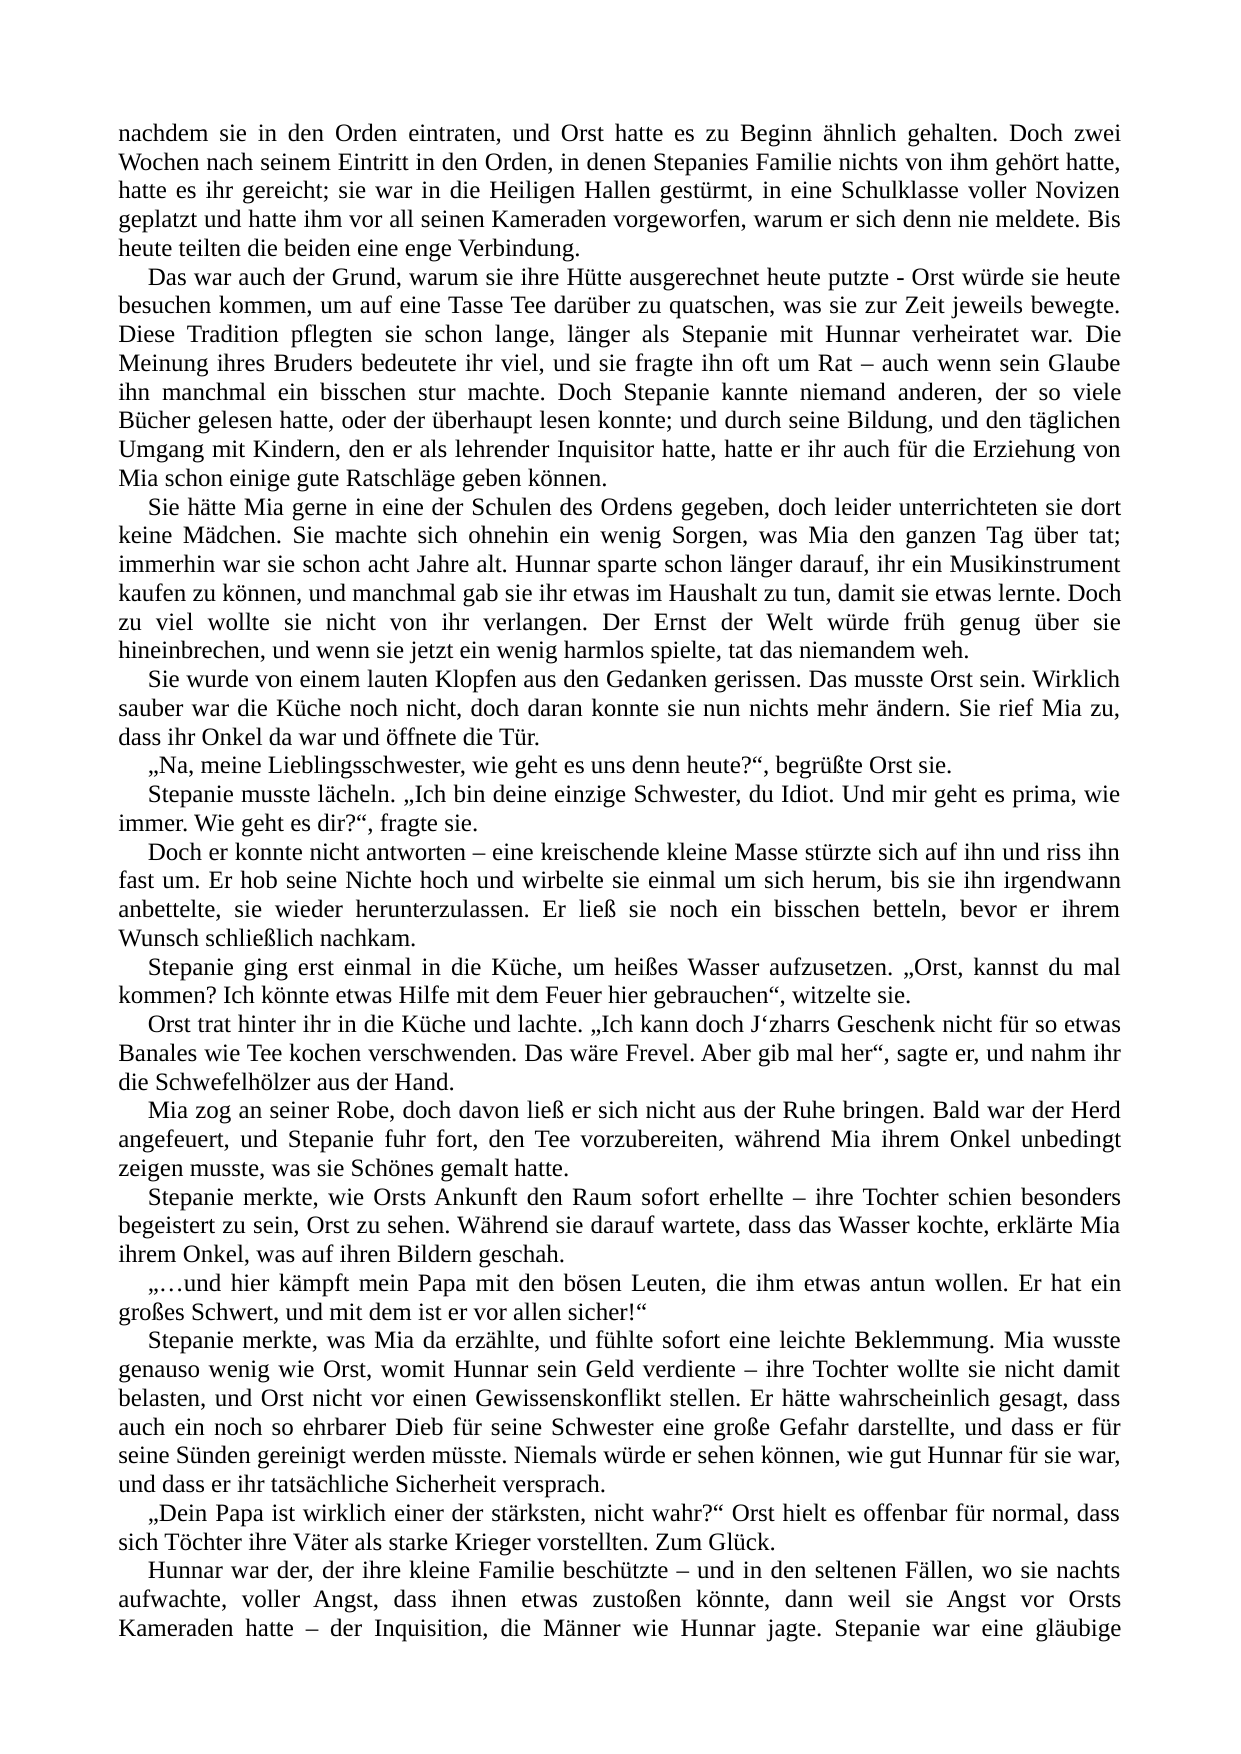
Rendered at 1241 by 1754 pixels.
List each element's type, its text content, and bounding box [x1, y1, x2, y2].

text Stepanie musste lächeln. „Ich bin deine einzige Schwester, du Idiot. Und mir geht es prima, wie immer. Wie geht es dir?“, fragte sie. [118, 779, 1122, 837]
text Orst trat hinter ihr in die Küche und lachte. „Ich kann doch J‘zharrs Geschenk nicht für so etwas Banales wie Tee kochen verschwenden. Das wäre Frevel. Aber gib mal her“, sagte er, und nahm ihr die Schwefelhölzer aus der Hand. [118, 1009, 1122, 1096]
text Sie wurde von einem lauten Klopfen aus den Gedanken gerissen. Das musste Orst sein. Wirklich sauber war die Küche noch nicht, doch daran konnte sie nun nichts mehr ändern. Sie rief Mia zu, dass ihr Onkel da war und öffnete die Tür. [118, 664, 1122, 751]
text Das war auch der Grund, warum sie ihre Hütte ausgerechnet heute putzte - Orst würde sie heute besuchen kommen, um auf eine Tasse Tee darüber zu quatschen, was sie zur Zeit jeweils bewegte. Diese Tradition pflegten sie schon lange, länger als Stepanie mit Hunnar verheiratet war. Die Meinung ihres Bruders bedeutete ihr viel, und sie fragte ihn oft um Rat – auch wenn sein Glaube ihn manchmal ein bisschen stur machte. Doch Stepanie kannte niemand anderen, der so viele Bücher gelesen hatte, oder der überhaupt lesen konnte; und durch seine Bildung, und den täglichen Umgang mit Kindern, den er als lehrender Inquisitor hatte, hatte er ihr auch für die Erziehung von Mia schon einige gute Ratschläge geben können. [118, 262, 1122, 492]
text „Dein Papa ist wirklich einer der stärksten, nicht wahr?“ Orst hielt es offenbar für normal, dass sich Töchter ihre Väter als starke Krieger vorstellten. Zum Glück. [118, 1498, 1122, 1556]
text Sie hätte Mia gerne in eine der Schulen des Ordens gegeben, doch leider unterrichteten sie dort keine Mädchen. Sie machte sich ohnehin ein wenig Sorgen, was Mia den ganzen Tag über tat; immerhin war sie schon acht Jahre alt. Hunnar sparte schon länger darauf, ihr ein Musikinstrument kaufen zu können, und manchmal gab sie ihr etwas im Haushalt zu tun, damit sie etwas lernte. Doch zu viel wollte sie nicht von ihr verlangen. Der Ernst der Welt würde früh genug über sie hineinbrechen, und wenn sie jetzt ein wenig harmlos spielte, tat das niemandem weh. [118, 492, 1122, 664]
text Doch er konnte nicht antworten – eine kreischende kleine Masse stürzte sich auf ihn und riss ihn fast um. Er hob seine Nichte hoch und wirbelte sie einmal um sich herum, bis sie ihn irgendwann anbettelte, sie wieder herunterzulassen. Er ließ sie noch ein bisschen betteln, bevor er ihrem Wunsch schließlich nachkam. [118, 837, 1122, 952]
text Stepanie merkte, wie Orsts Ankunft den Raum sofort erhellte – ihre Tochter schien besonders begeistert zu sein, Orst zu sehen. Während sie darauf wartete, dass das Wasser kochte, erklärte Mia ihrem Onkel, was auf ihren Bildern geschah. [118, 1182, 1122, 1268]
text Stepanie merkte, was Mia da erzählte, und fühlte sofort eine leichte Beklemmung. Mia wusste genauso wenig wie Orst, womit Hunnar sein Geld verdiente – ihre Tochter wollte sie nicht damit belasten, und Orst nicht vor einen Gewissenskonflikt stellen. Er hätte wahrscheinlich gesagt, dass auch ein noch so ehrbarer Dieb für seine Schwester eine große Gefahr darstellte, und dass er für seine Sünden gereinigt werden müsste. Niemals würde er sehen können, wie gut Hunnar für sie war, und dass er ihr tatsächliche Sicherheit versprach. [118, 1326, 1122, 1498]
text Hunnar war der, der ihre kleine Familie beschützte – und in den seltenen Fällen, wo sie nachts aufwachte, voller Angst, dass ihnen etwas zustoßen könnte, dann weil sie Angst vor Orsts Kameraden hatte – der Inquisition, die Männer wie Hunnar jagte. Stepanie war eine gläubige [118, 1556, 1122, 1642]
text nachdem sie in den Orden eintraten, und Orst hatte es zu Beginn ähnlich gehalten. Doch zwei Wochen nach seinem Eintritt in den Orden, in denen Stepanies Familie nichts von ihm gehört hatte, hatte es ihr gereicht; sie war in die Heiligen Hallen gestürmt, in eine Schulklasse voller Novizen geplatzt und hatte ihm vor all seinen Kameraden vorgeworfen, warum er sich denn nie meldete. Bis heute teilten die beiden eine enge Verbindung. [118, 118, 1122, 262]
text Mia zog an seiner Robe, doch davon ließ er sich nicht aus der Ruhe bringen. Bald war der Herd angefeuert, und Stepanie fuhr fort, den Tee vorzubereiten, während Mia ihrem Onkel unbedingt zeigen musste, was sie Schönes gemalt hatte. [118, 1096, 1122, 1182]
text Stepanie ging erst einmal in die Küche, um heißes Wasser aufzusetzen. „Orst, kannst du mal kommen? Ich könnte etwas Hilfe mit dem Feuer hier gebrauchen“, witzelte sie. [118, 952, 1122, 1009]
text „…und hier kämpft mein Papa mit den bösen Leuten, die ihm etwas antun wollen. Er hat ein großes Schwert, und mit dem ist er vor allen sicher!“ [118, 1268, 1122, 1326]
text „Na, meine Lieblingsschwester, wie geht es uns denn heute?“, begrüßte Orst sie. [118, 751, 1122, 779]
